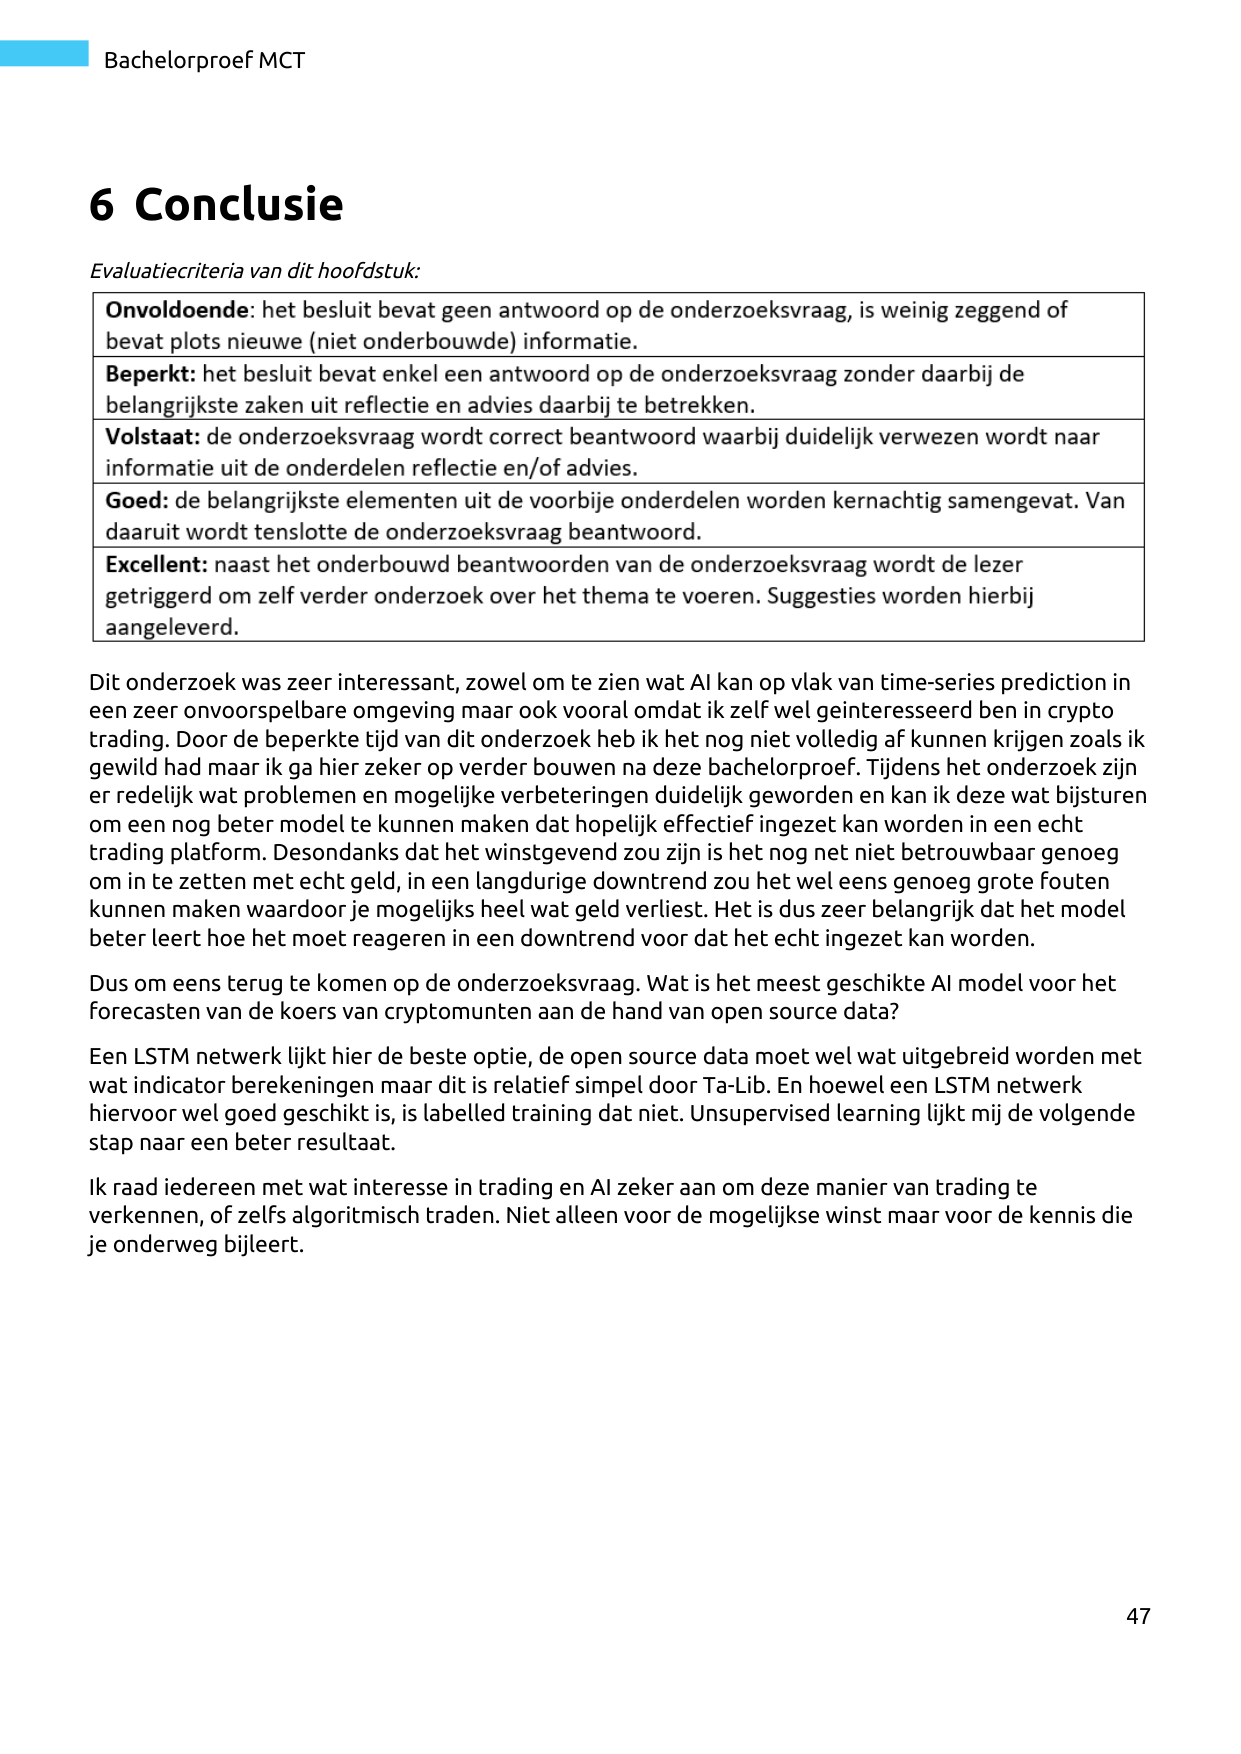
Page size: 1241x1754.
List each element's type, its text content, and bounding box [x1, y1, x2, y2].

text Dit onderzoek was zeer interessant, zowel om te zien wat AI kan op vlak van time-series prediction in een zeer onvoorspelbare omgeving maar ook vooral omdat ik zelf wel geinteresseerd ben in crypto trading. Door de beperkte tijd van dit onderzoek heb ik het nog niet volledig af kunnen krijgen zoals ik gewild had maar ik ga hier zeker op verder bouwen na deze bachelorproef. Tijdens het onderzoek zijn er redelijk wat problemen en mogelijke verbeteringen duidelijk geworden en kan ik deze wat bijsturen om een nog beter model te kunnen maken dat hopelijk effectief ingezet kan worden in een echt trading platform. Desondanks dat het winstgevend zou zijn is het nog net niet betrouwbaar genoeg om in te zetten met echt geld, in een langdurige downtrend zou het wel eens genoeg grote fouten kunnen maken waardoor je mogelijks heel wat geld verliest. Het is dus zeer belangrijk dat het model beter leert hoe het moet reageren in een downtrend voor dat het echt ingezet kan worden. [89, 668, 1152, 951]
text Ik raad iedereen met wat interesse in trading en AI zeker aan om deze manier van trading te verkennen, of zelfs algoritmisch traden. Niet alleen voor de mogelijkse winst maar voor de kennis die je onderweg bijleert. [89, 1173, 1152, 1256]
text Dus om eens terug te komen op de onderzoeksvraag. Wat is het meest geschikte AI model voor het forecasten van de koers van cryptomunten aan de hand van open source data? [89, 969, 1152, 1024]
text Een LSTM netwerk lijkt hier de beste optie, de open source data moet wel wat uitgebreid worden met wat indicator berekeningen maar dit is relatief simpel door Ta-Lib. En hoewel een LSTM netwerk hiervoor wel goed geschikt is, is labelled training dat niet. Unsupervised learning lijkt mij de volgende stap naar een beter resultaat. [89, 1043, 1152, 1154]
text Evaluatiecriteria van dit hoofdstuk: [89, 258, 1152, 284]
picture [88, 284, 1152, 650]
subtitle Conclusie [89, 177, 1152, 229]
